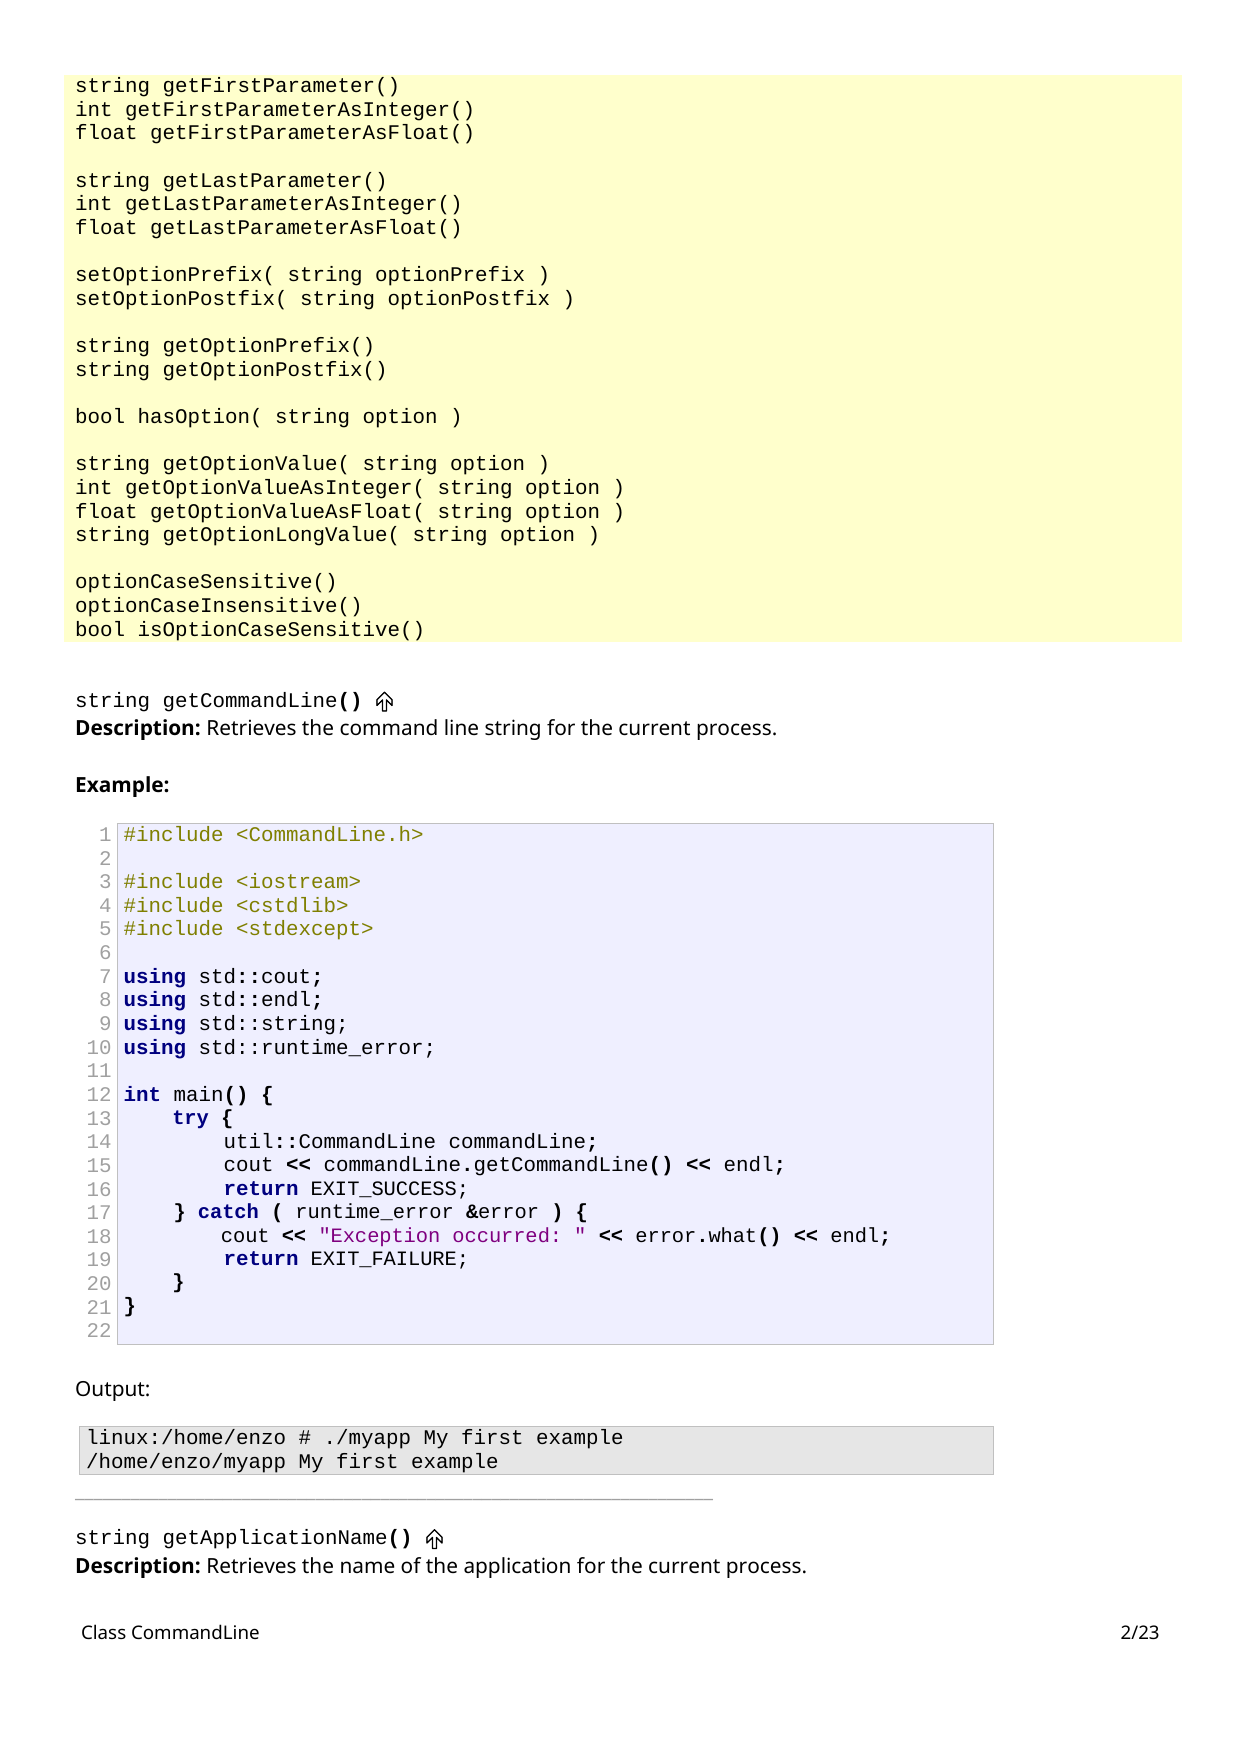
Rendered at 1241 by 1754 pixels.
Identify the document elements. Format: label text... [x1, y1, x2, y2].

table_header string getFirstParameter() int getFirstParameterAsInteger() float getFirstParameterAsFloat() string getLastParameter() int getLastParameterAsInteger() float getLastParameterAsFloat() setOptionPrefix( string optionPrefix ) setOptionPostfix( string optionPostfix ) string getOptionPrefix() string getOptionPostfix() bool hasOption( string option ) string getOptionValue( string option ) int getOptionValueAsInteger( string option ) float getOptionValueAsFloat( string option ) string getOptionLongValue( string option ) optionCaseSensitive() optionCaseInsensitive() bool isOptionCaseSensitive() [64, 75, 1182, 642]
text string getApplicationName()  [75, 1527, 1165, 1551]
text Description: Retrieves the command line string for the current process. [75, 713, 1165, 742]
table_header linux:/home/enzo # ./myapp My first example /home/enzo/myapp My first example [80, 1427, 993, 1474]
text _____________________________________________________________________ [75, 1475, 1165, 1504]
text string getCommandLine()  [75, 690, 1165, 713]
table_header 1 2 3 4 5 6 7 8 9 10 11 12 13 14 15 16 17 18 19 20 21 22 [80, 823, 117, 1344]
text Output: [75, 1374, 1165, 1402]
text Example: [75, 770, 1165, 823]
text Description: Retrieves the name of the application for the current process. [75, 1551, 1165, 1579]
table_header #include <CommandLine.h> #include <iostream> #include <cstdlib> #include <stdexcept> using std::cout; using std::endl; using std::string; using std::runtime_error; int main() { try { util::CommandLine commandLine; cout << commandLine.getCommandLine() << endl; return EXIT_SUCCESS; } catch ( runtime_error &error ) { cout << "Exception occurred: " << error.what() << endl; return EXIT_FAILURE; } } [118, 824, 993, 1344]
